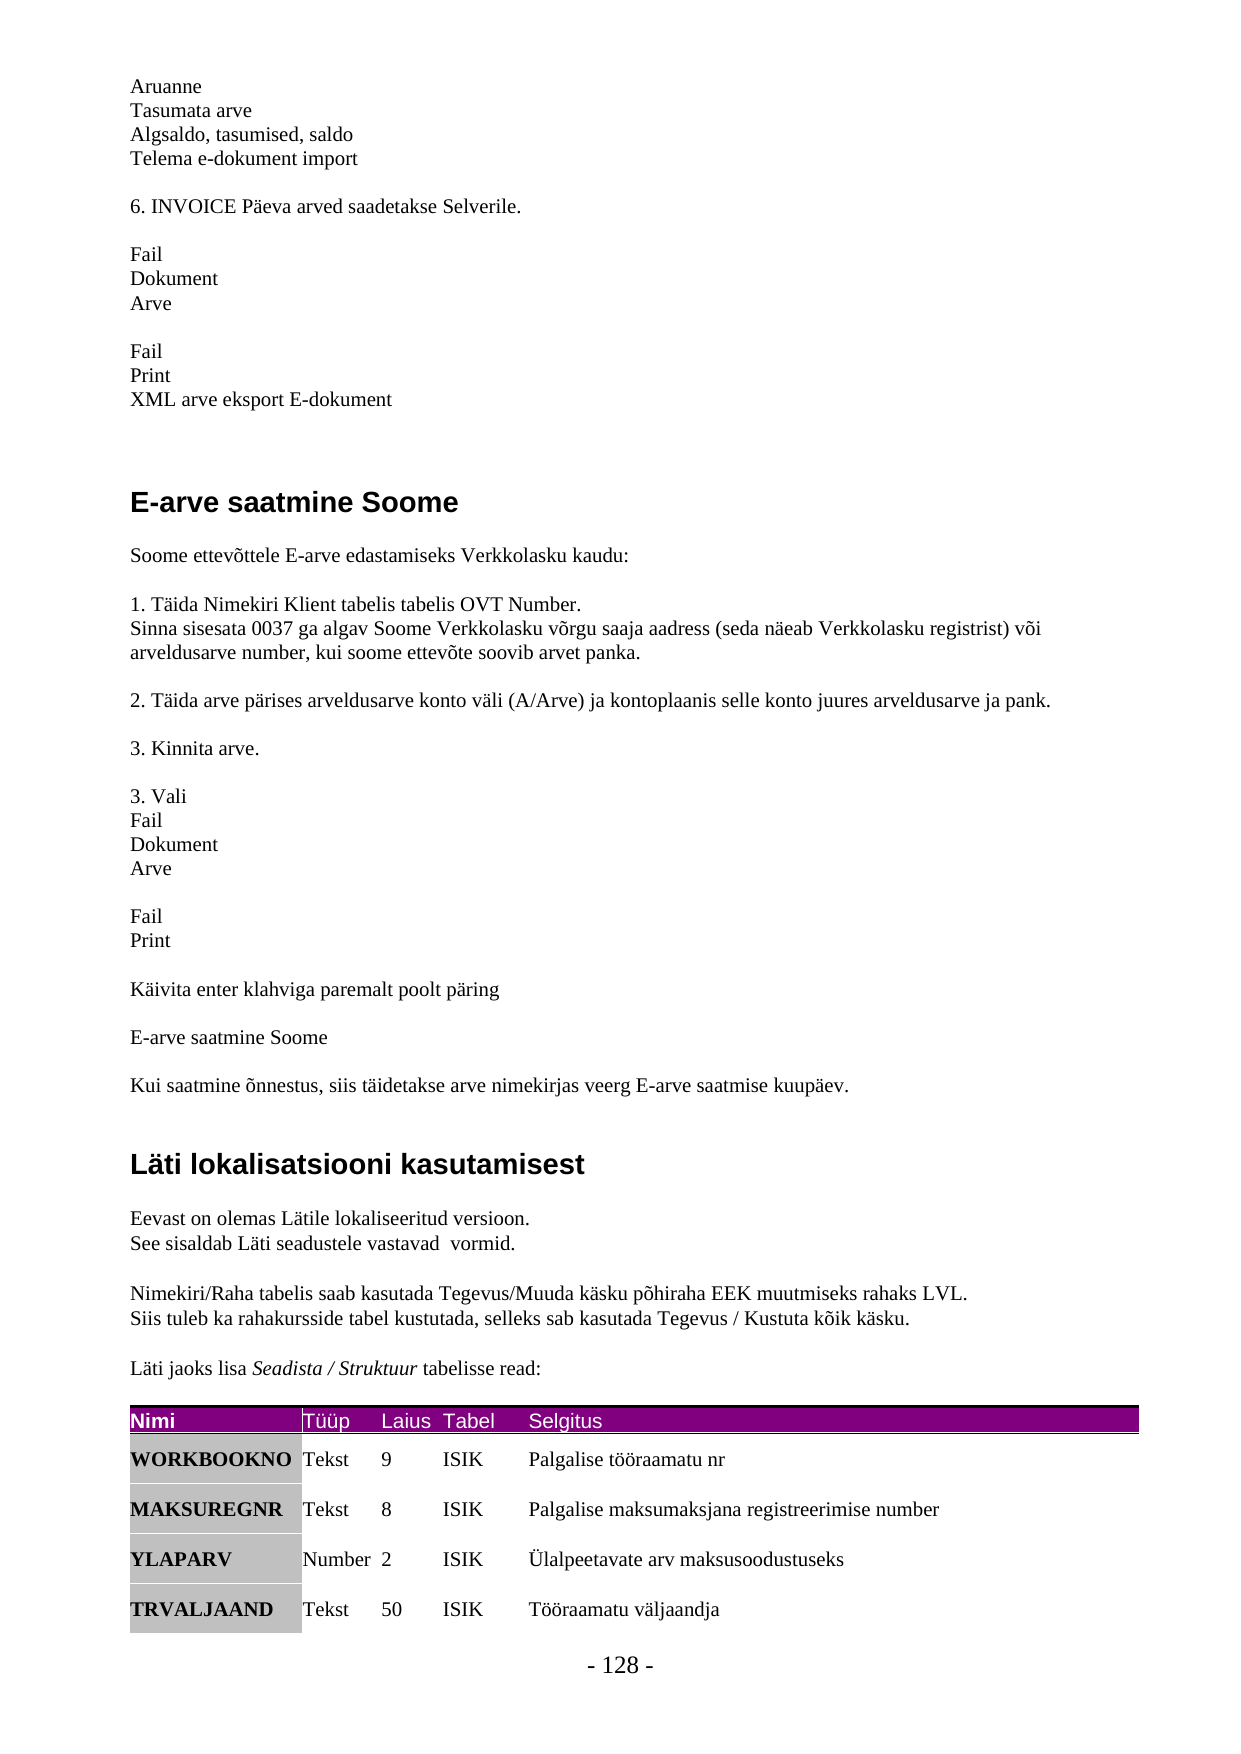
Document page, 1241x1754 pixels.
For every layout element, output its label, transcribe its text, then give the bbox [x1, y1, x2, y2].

table_cell ISIK [443, 1434, 528, 1483]
table_cell Tekst [303, 1584, 381, 1633]
text 3. Vali [130, 784, 1110, 808]
table_cell 9 [381, 1434, 443, 1483]
table_cell Number [303, 1534, 381, 1583]
table_header Nimi [130, 1408, 302, 1432]
text Soome ettevõttele E-arve edastamiseks Verkkolasku kaudu: [130, 543, 1110, 567]
text 2. Täida arve pärises arveldusarve konto väli (A/Arve) ja kontoplaanis selle konto juures arveldusarve ja pank. [130, 688, 1110, 712]
table_cell Tekst [303, 1484, 381, 1533]
table_cell ISIK [443, 1534, 528, 1583]
text Fail [130, 904, 1110, 928]
text Käivita enter klahviga paremalt poolt päring [130, 976, 1110, 1001]
table_header Selgitus [528, 1408, 1139, 1432]
table_cell WORKBOOKNO [130, 1434, 302, 1483]
text See sisaldab Läti seadustele vastavad vormid. [130, 1230, 1110, 1255]
table_cell TRVALJAAND [130, 1584, 302, 1633]
table_cell ISIK [443, 1484, 528, 1533]
text Print [130, 928, 1110, 952]
text Siis tuleb ka rahakursside tabel kustutada, selleks sab kasutada Tegevus / Kustuta kõik käsku. [130, 1305, 1110, 1330]
text 3. Kinnita arve. [130, 736, 1110, 760]
text Läti jaoks lisa Seadista / Struktuur tabelisse read: [130, 1355, 1110, 1380]
text Kui saatmine õnnestus, siis täidetakse arve nimekirjas veerg E-arve saatmise kuupäev. [130, 1073, 1110, 1097]
text Arve [130, 856, 1110, 880]
text E-arve saatmine Soome [130, 1024, 1110, 1049]
table_cell Ülalpeetavate arv maksusoodustuseks [528, 1534, 1139, 1583]
table_cell 8 [381, 1484, 443, 1533]
text Nimekiri/Raha tabelis saab kasutada Tegevus/Muuda käsku põhiraha EEK muutmiseks rahaks LVL. [130, 1280, 1110, 1305]
subtitle Läti lokalisatsiooni kasutamisest [130, 1147, 1110, 1180]
table_cell Tööraamatu väljaandja [528, 1584, 1139, 1633]
table_cell Palgalise tööraamatu nr [528, 1434, 1139, 1483]
table_header Laius [381, 1408, 443, 1432]
table_header Tabel [443, 1408, 528, 1432]
text 1. Täida Nimekiri Klient tabelis tabelis OVT Number. [130, 591, 1110, 616]
table_cell Tekst [303, 1434, 381, 1483]
table_cell YLAPARV [130, 1534, 302, 1583]
table_header Tüüp [303, 1408, 381, 1432]
table_cell 2 [381, 1534, 443, 1583]
text Fail [130, 808, 1110, 832]
table_cell 50 [381, 1584, 443, 1633]
text Eevast on olemas Lätile lokaliseeritud versioon. [130, 1205, 1110, 1230]
subtitle E-arve saatmine Soome [130, 485, 1110, 518]
table_cell Palgalise maksumaksjana registreerimise number [528, 1484, 1139, 1533]
text Dokument [130, 832, 1110, 856]
table_cell MAKSUREGNR [130, 1484, 302, 1533]
text Aruanne Tasumata arve Algsaldo, tasumised, saldo Telema e-dokument import 6. INVOICE Päeva arved saadetakse Selverile. Fail Dokument Arve Fail Print XML arve eksport E-dokument [130, 74, 1110, 435]
text Sinna sisesata 0037 ga algav Soome Verkkolasku võrgu saaja aadress (seda näeab Verkkolasku registrist) või arveldusarve number, kui soome ettevõte soovib arvet panka. [130, 616, 1110, 664]
table_cell ISIK [443, 1584, 528, 1633]
